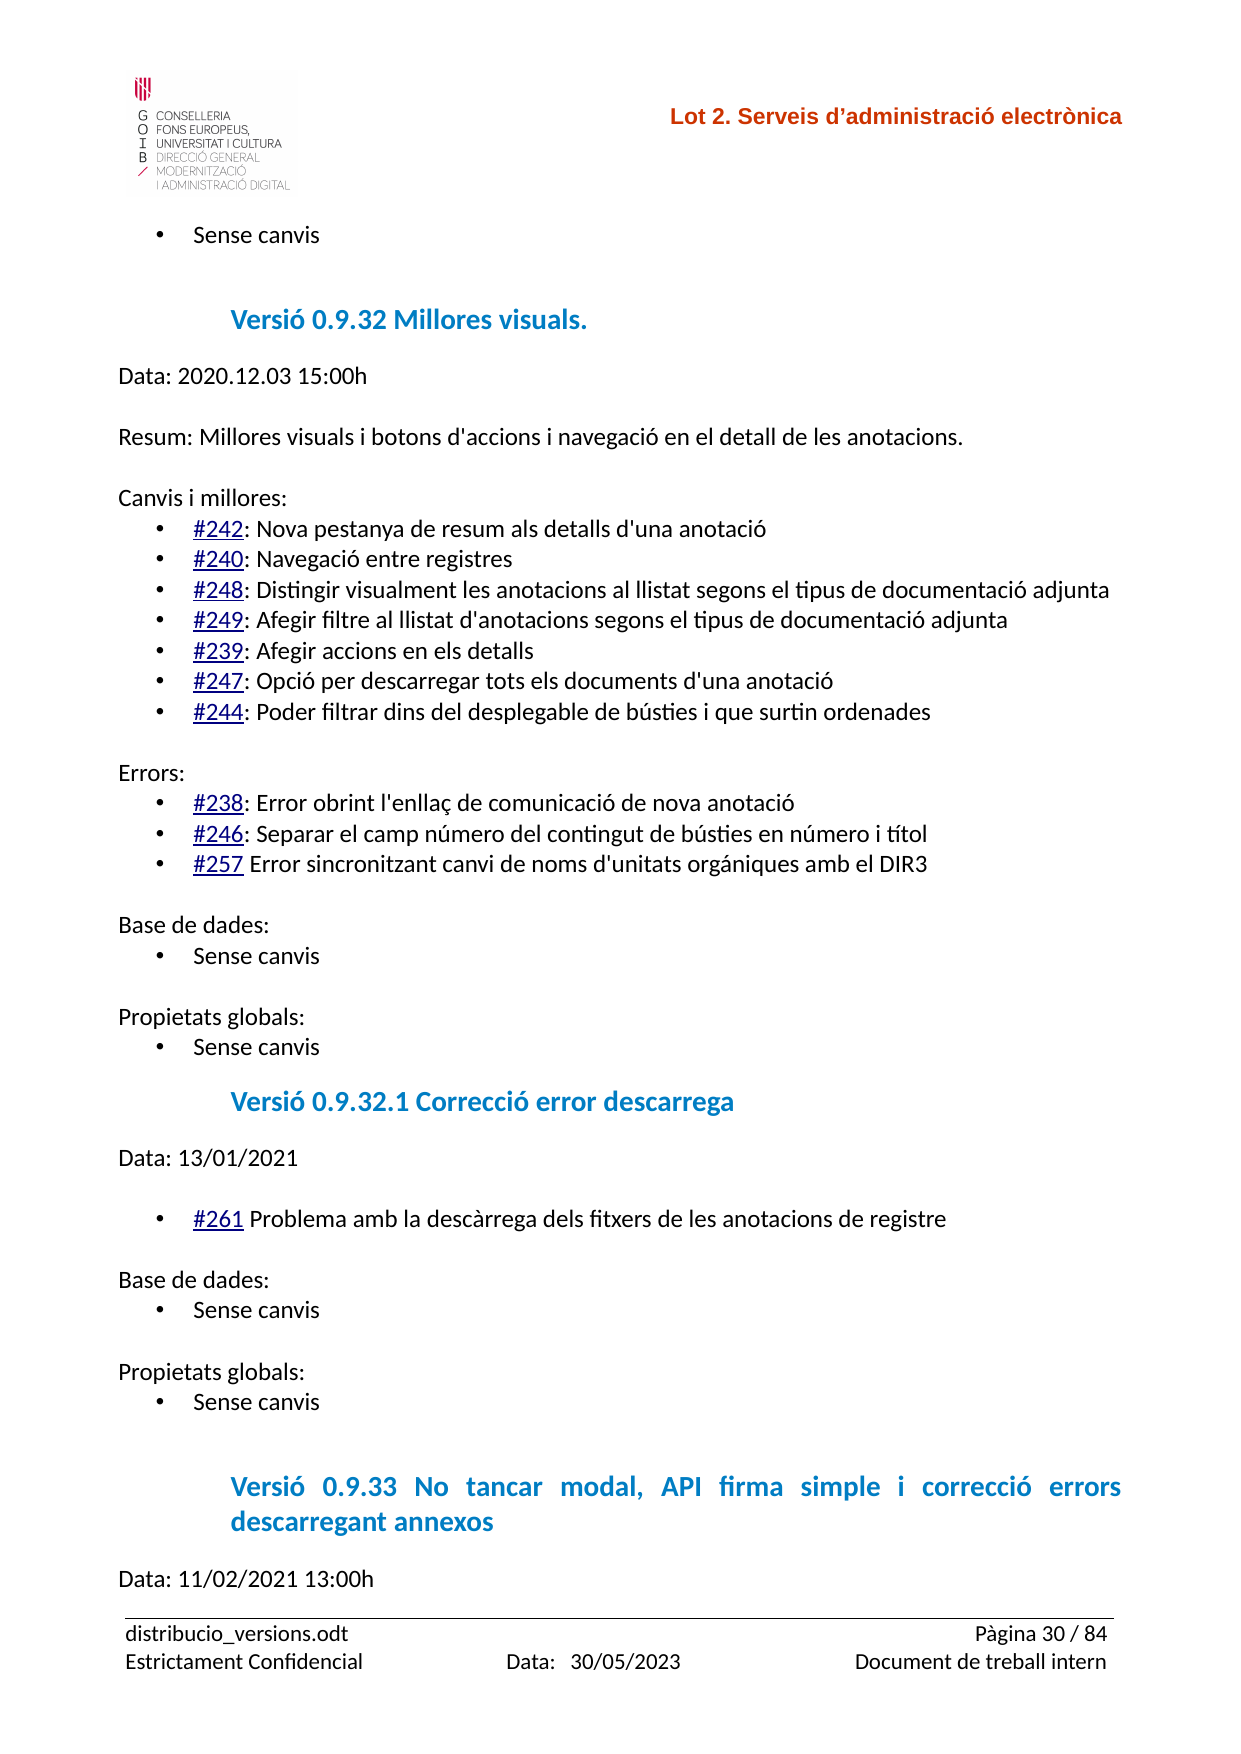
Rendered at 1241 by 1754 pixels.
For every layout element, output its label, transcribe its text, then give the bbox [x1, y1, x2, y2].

list #247: Opció per descarregar tots els documents d'una anotació [156, 665, 1122, 696]
list #242: Nova pestanya de resum als detalls d'una anotació [156, 513, 1122, 543]
text Base de dades: [118, 909, 1122, 940]
picture [126, 70, 299, 197]
subtitle Versió 0.9.32 Millores visuals. [153, 301, 1122, 336]
list Sense canvis [156, 219, 1122, 250]
list Sense canvis [156, 1386, 1122, 1417]
list Sense canvis [156, 940, 1122, 971]
list #239: Afegir accions en els detalls [156, 635, 1122, 665]
text Canvis i millores: [118, 482, 1122, 513]
list #246: Separar el camp número del contingut de bústies en número i títol [156, 818, 1122, 848]
text Resum: Millores visuals i botons d'accions i navegació en el detall de les anotacions. [118, 421, 1122, 452]
text Errors: [118, 757, 1122, 787]
subtitle Versió 0.9.33 No tancar modal, API firma simple i correcció errors descarregant annexos [153, 1468, 1122, 1539]
subtitle Versió 0.9.32.1 Correcció error descarrega [153, 1083, 1122, 1118]
list #257 Error sincronitzant canvi de noms d'unitats orgániques amb el DIR3 [156, 848, 1122, 879]
text Base de dades: [118, 1264, 1122, 1294]
list #248: Distingir visualment les anotacions al llistat segons el tipus de documentació adjunta [156, 574, 1122, 604]
text Data: 2020.12.03 15:00h [118, 360, 1122, 391]
list #261 Problema amb la descàrrega dels fitxers de les anotacions de registre [156, 1203, 1122, 1233]
text Data: 11/02/2021 13:00h [118, 1563, 1122, 1593]
list #249: Afegir filtre al llistat d'anotacions segons el tipus de documentació adjunta [156, 604, 1122, 635]
text Data: 13/01/2021 [118, 1142, 1122, 1172]
text Propietats globals: [118, 1356, 1122, 1386]
list Sense canvis [156, 1032, 1122, 1062]
list #238: Error obrint l'enllaç de comunicació de nova anotació [156, 787, 1122, 818]
list Sense canvis [156, 1294, 1122, 1325]
list #244: Poder filtrar dins del desplegable de bústies i que surtin ordenades [156, 696, 1122, 726]
text Propietats globals: [118, 1001, 1122, 1032]
list #240: Navegació entre registres [156, 543, 1122, 574]
